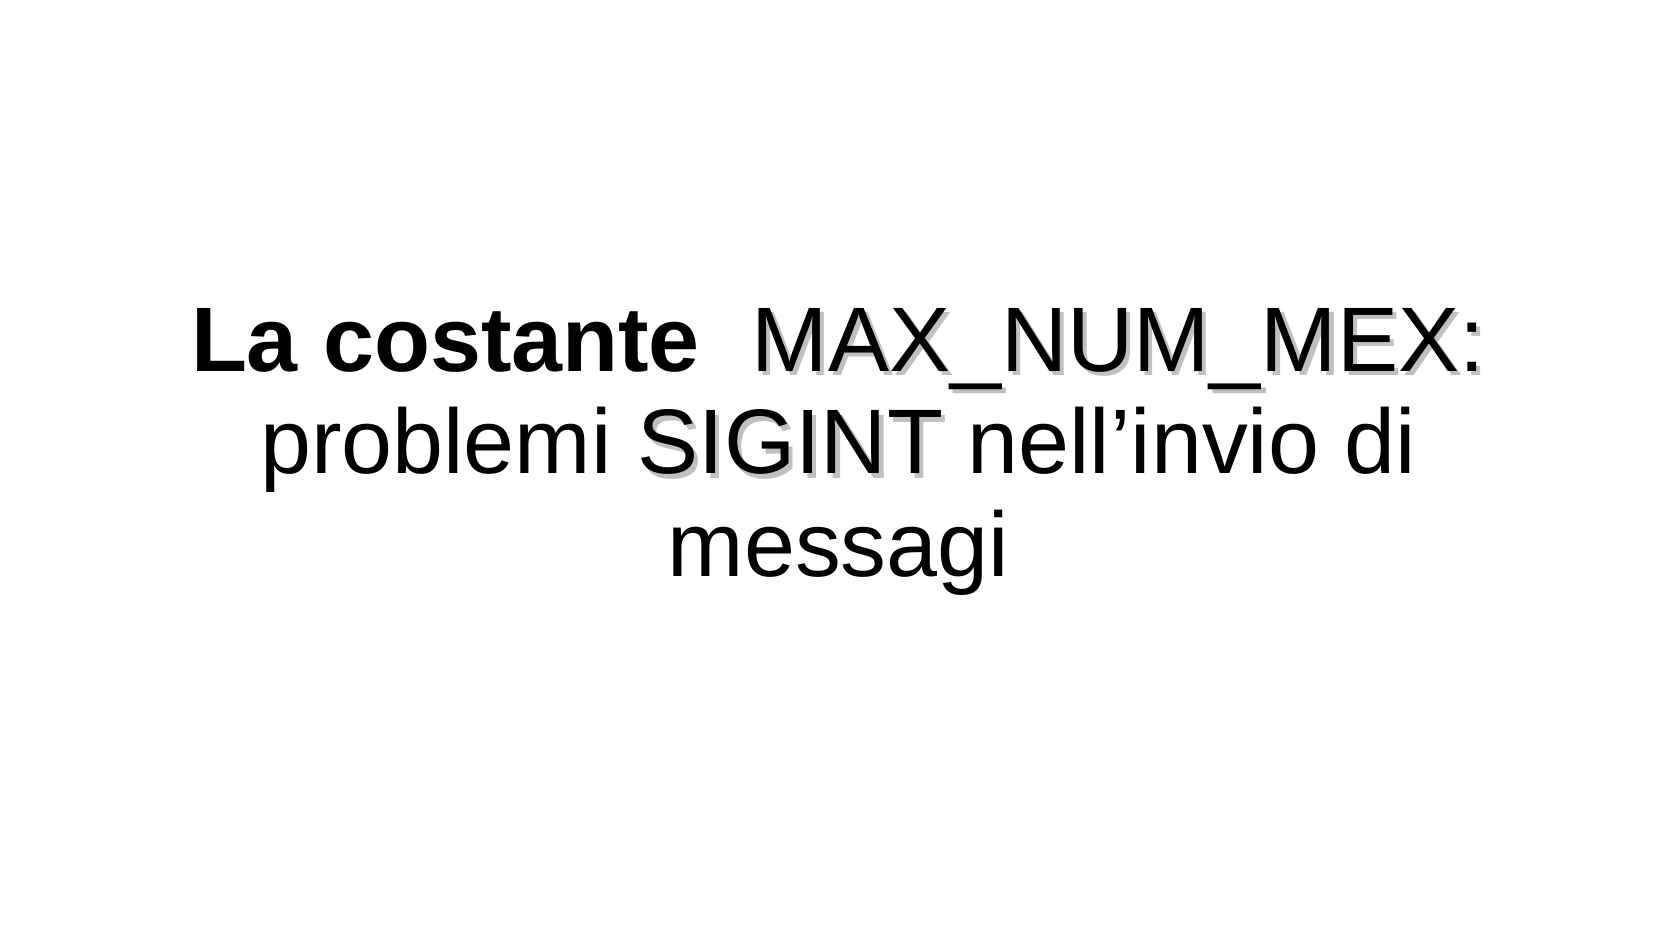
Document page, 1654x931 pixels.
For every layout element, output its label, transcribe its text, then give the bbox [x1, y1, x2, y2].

title La costante MAX_NUM_MEX: problemi SIGINT nell’invio di messagi [94, 288, 1583, 596]
